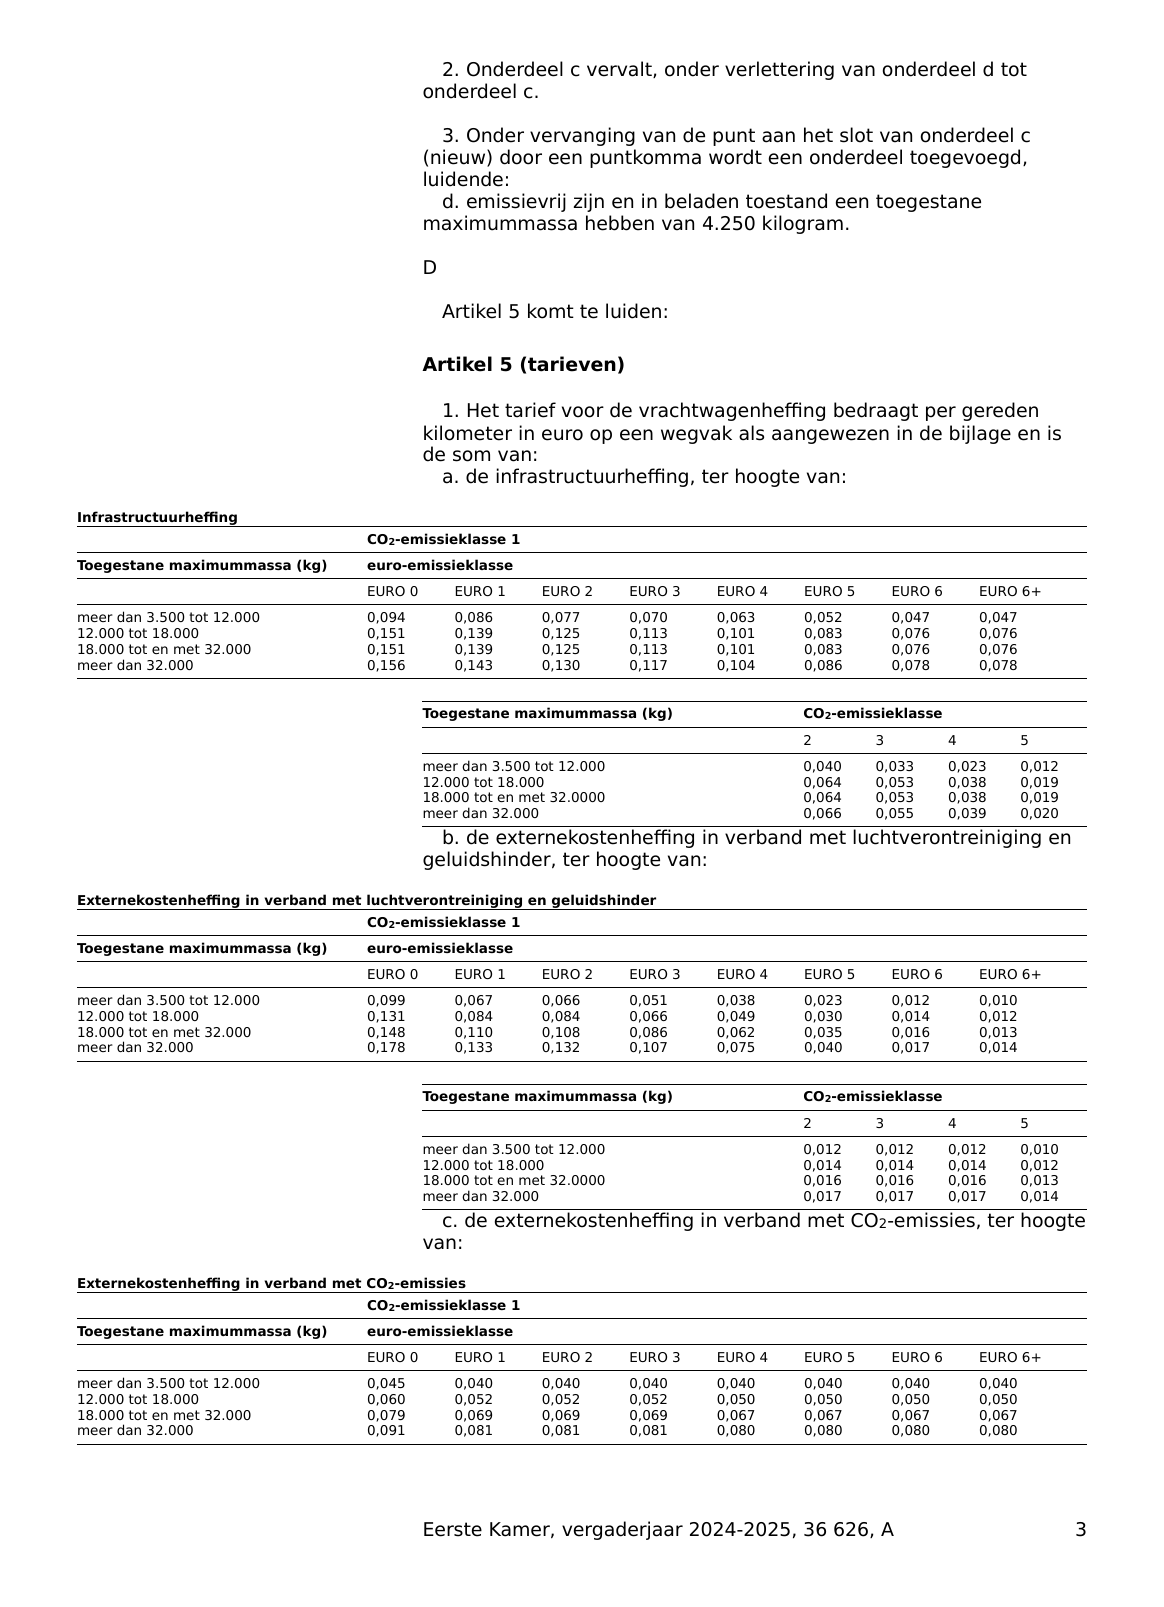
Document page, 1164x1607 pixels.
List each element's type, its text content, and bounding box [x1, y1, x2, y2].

table_cell 12.000 tot 18.000 [422, 774, 797, 790]
table_cell Toegestane maximummassa (kg) [77, 1319, 361, 1344]
table_cell 0,019 [1014, 774, 1087, 790]
table_cell 0,107 [623, 1040, 711, 1061]
table_cell CO2-emissieklasse 1 [361, 1293, 1087, 1318]
text 1. Het tarief voor de vrachtwagenheffing bedraagt per gereden kilometer in euro op een wegvak als aangewezen in de bijlage en is de som van: [422, 400, 1087, 466]
table_cell 0,077 [536, 605, 623, 626]
table_cell 0,101 [711, 642, 798, 657]
table_cell EURO 6+ [973, 579, 1087, 604]
table_cell 0,023 [942, 754, 1014, 774]
table_cell 0,076 [886, 642, 973, 657]
table_cell 0,066 [797, 806, 869, 826]
table_cell [77, 579, 361, 604]
table_cell 0,132 [536, 1040, 623, 1061]
table_cell EURO 4 [711, 579, 798, 604]
table_cell 0,067 [448, 988, 536, 1009]
table_cell 0,125 [536, 642, 623, 657]
table_cell 0,017 [870, 1189, 942, 1209]
table_cell EURO 2 [536, 579, 623, 604]
table_cell EURO 6 [886, 579, 973, 604]
text c. de externekostenheffing in verband met CO2-emissies, ter hoogte van: [422, 1210, 1087, 1254]
table_cell 0,081 [448, 1423, 536, 1443]
table_cell 0,076 [973, 626, 1087, 642]
table_cell 0,067 [711, 1408, 798, 1423]
table_cell 0,051 [623, 988, 711, 1009]
table_cell 5 [1014, 728, 1087, 753]
table_cell EURO 6+ [973, 962, 1087, 987]
table_cell 18.000 tot en met 32.000 [77, 1408, 361, 1423]
table_cell 0,040 [448, 1371, 536, 1392]
table_cell 0,012 [870, 1137, 942, 1157]
table_cell 0,156 [361, 657, 448, 678]
table_cell CO2-emissieklasse 1 [361, 527, 1087, 552]
table_cell 18.000 tot en met 32.000 [77, 1025, 361, 1040]
table_cell 0,050 [886, 1392, 973, 1407]
table_cell 0,143 [448, 657, 536, 678]
table_cell 0,014 [797, 1157, 869, 1173]
table_cell EURO 5 [798, 1345, 886, 1370]
table_cell EURO 1 [448, 579, 536, 604]
table_cell 0,047 [886, 605, 973, 626]
table_cell 0,062 [711, 1025, 798, 1040]
table_cell meer dan 3.500 tot 12.000 [77, 988, 361, 1009]
table_cell 0,117 [623, 657, 711, 678]
table_cell 0,064 [797, 774, 869, 790]
table_cell 0,076 [973, 642, 1087, 657]
table_cell 0,010 [1014, 1137, 1087, 1157]
table_cell 18.000 tot en met 32.000 [77, 642, 361, 657]
table_cell 12.000 tot 18.000 [422, 1157, 797, 1173]
table_cell 0,012 [797, 1137, 869, 1157]
table_cell 5 [1014, 1111, 1087, 1136]
table_cell meer dan 32.000 [77, 657, 361, 678]
table_cell Toegestane maximummassa (kg) [77, 553, 361, 578]
table_cell 0,131 [361, 1009, 448, 1024]
table_cell 0,067 [798, 1408, 886, 1423]
table_cell 0,079 [361, 1408, 448, 1423]
table_cell 0,139 [448, 626, 536, 642]
table_cell 0,080 [973, 1423, 1087, 1443]
table_cell 0,069 [448, 1408, 536, 1423]
table_cell 12.000 tot 18.000 [77, 626, 361, 642]
table_cell EURO 3 [623, 579, 711, 604]
table_cell euro-emissieklasse [361, 553, 1087, 578]
table_cell 0,130 [536, 657, 623, 678]
table_cell EURO 1 [448, 962, 536, 987]
table_cell meer dan 32.000 [422, 806, 797, 826]
table_cell 2 [797, 1111, 869, 1136]
table_cell EURO 3 [623, 1345, 711, 1370]
table_cell [77, 910, 361, 935]
table_cell 0,078 [973, 657, 1087, 678]
table_cell 0,012 [1014, 754, 1087, 774]
table_cell 0,066 [536, 988, 623, 1009]
table_cell 0,052 [623, 1392, 711, 1407]
table_cell 0,050 [973, 1392, 1087, 1407]
table_cell 0,086 [448, 605, 536, 626]
table_cell 0,053 [870, 790, 942, 806]
table_cell 0,101 [711, 626, 798, 642]
table_cell [422, 728, 797, 753]
table_cell 0,091 [361, 1423, 448, 1443]
table_cell 0,040 [711, 1371, 798, 1392]
table_cell 0,067 [886, 1408, 973, 1423]
table_cell 0,081 [623, 1423, 711, 1443]
table_cell 2 [797, 728, 869, 753]
table_cell 0,050 [711, 1392, 798, 1407]
table_cell 0,014 [973, 1040, 1087, 1061]
table_cell 0,080 [798, 1423, 886, 1443]
table_cell 0,013 [1014, 1173, 1087, 1189]
table_cell EURO 2 [536, 1345, 623, 1370]
table_cell 0,099 [361, 988, 448, 1009]
table_cell 0,080 [711, 1423, 798, 1443]
table_cell 0,052 [448, 1392, 536, 1407]
table_cell 0,053 [870, 774, 942, 790]
table_cell EURO 5 [798, 579, 886, 604]
table_cell 0,069 [536, 1408, 623, 1423]
table_header Externekostenheffing in verband met luchtverontreiniging en geluidshinder [77, 893, 1087, 909]
table_cell 0,014 [886, 1009, 973, 1024]
table_cell 0,010 [973, 988, 1087, 1009]
text d. emissievrij zijn en in beladen toestand een toegestane maximummassa hebben van 4.250 kilogram. [422, 191, 1087, 235]
table_cell 0,012 [973, 1009, 1087, 1024]
table_cell 0,038 [942, 790, 1014, 806]
table_cell EURO 6+ [973, 1345, 1087, 1370]
table_cell 0,012 [942, 1137, 1014, 1157]
table_cell euro-emissieklasse [361, 936, 1087, 961]
table_cell meer dan 3.500 tot 12.000 [77, 1371, 361, 1392]
table_cell 0,033 [870, 754, 942, 774]
table_cell 0,083 [798, 626, 886, 642]
table_cell 4 [942, 1111, 1014, 1136]
text D [422, 257, 1087, 279]
table_cell 0,012 [886, 988, 973, 1009]
table_cell 0,016 [942, 1173, 1014, 1189]
table_cell 0,023 [798, 988, 886, 1009]
table_header Toegestane maximummassa (kg) [422, 1085, 797, 1110]
table_cell 0,063 [711, 605, 798, 626]
table_cell CO2-emissieklasse 1 [361, 910, 1087, 935]
table_cell 0,081 [536, 1423, 623, 1443]
table_cell 0,030 [798, 1009, 886, 1024]
table_cell 0,069 [623, 1408, 711, 1423]
table_header Infrastructuurheffing [77, 510, 1087, 526]
table_cell 0,052 [536, 1392, 623, 1407]
table_cell 0,070 [623, 605, 711, 626]
table_cell 0,040 [536, 1371, 623, 1392]
table_cell 0,049 [711, 1009, 798, 1024]
table_cell 0,084 [448, 1009, 536, 1024]
table_cell 0,113 [623, 626, 711, 642]
table_cell EURO 2 [536, 962, 623, 987]
table_cell meer dan 3.500 tot 12.000 [422, 754, 797, 774]
table_cell EURO 6 [886, 1345, 973, 1370]
table_cell meer dan 32.000 [422, 1189, 797, 1209]
table_cell 0,075 [711, 1040, 798, 1061]
table_cell 0,017 [886, 1040, 973, 1061]
table_cell 0,016 [886, 1025, 973, 1040]
table_cell 0,104 [711, 657, 798, 678]
table_cell 0,055 [870, 806, 942, 826]
subtitle Artikel 5 (tarieven) [422, 353, 1087, 375]
table_cell 0,078 [886, 657, 973, 678]
table_cell meer dan 32.000 [77, 1423, 361, 1443]
table_cell 18.000 tot en met 32.0000 [422, 790, 797, 806]
table_cell 4 [942, 728, 1014, 753]
table_cell 0,038 [711, 988, 798, 1009]
table_cell 0,012 [1014, 1157, 1087, 1173]
table_cell EURO 1 [448, 1345, 536, 1370]
table_cell 12.000 tot 18.000 [77, 1009, 361, 1024]
table_cell 0,133 [448, 1040, 536, 1061]
table_cell 0,151 [361, 626, 448, 642]
table_cell EURO 6 [886, 962, 973, 987]
table_cell Toegestane maximummassa (kg) [77, 936, 361, 961]
table_cell EURO 0 [361, 579, 448, 604]
table_cell 12.000 tot 18.000 [77, 1392, 361, 1407]
table_cell 0,017 [942, 1189, 1014, 1209]
table_cell 18.000 tot en met 32.0000 [422, 1173, 797, 1189]
table_cell 0,083 [798, 642, 886, 657]
table_cell meer dan 3.500 tot 12.000 [77, 605, 361, 626]
table_cell 0,035 [798, 1025, 886, 1040]
table_cell 0,108 [536, 1025, 623, 1040]
table_cell 0,178 [361, 1040, 448, 1061]
table_cell EURO 5 [798, 962, 886, 987]
table_cell [77, 1293, 361, 1318]
table_cell 0,045 [361, 1371, 448, 1392]
text 2. Onderdeel c vervalt, onder verlettering van onderdeel d tot onderdeel c. [422, 59, 1087, 103]
table_cell 0,040 [797, 754, 869, 774]
table_cell EURO 4 [711, 1345, 798, 1370]
table_cell 0,014 [1014, 1189, 1087, 1209]
table_cell 0,040 [886, 1371, 973, 1392]
table_cell 0,039 [942, 806, 1014, 826]
table_cell 0,047 [973, 605, 1087, 626]
table_cell 0,064 [797, 790, 869, 806]
table_cell 0,080 [886, 1423, 973, 1443]
table_cell [77, 962, 361, 987]
table_cell 3 [870, 1111, 942, 1136]
table_cell 0,125 [536, 626, 623, 642]
table_header Toegestane maximummassa (kg) [422, 702, 797, 727]
table_cell [77, 527, 361, 552]
table_cell 0,040 [798, 1371, 886, 1392]
table_cell 0,113 [623, 642, 711, 657]
table_cell 0,016 [870, 1173, 942, 1189]
table_cell 0,086 [798, 657, 886, 678]
table_header CO2-emissieklasse [797, 1085, 1087, 1110]
table_cell 0,110 [448, 1025, 536, 1040]
table_cell meer dan 3.500 tot 12.000 [422, 1137, 797, 1157]
text 3. Onder vervanging van de punt aan het slot van onderdeel c (nieuw) door een puntkomma wordt een onderdeel toegevoegd, luidende: [422, 125, 1087, 191]
table_cell 0,040 [623, 1371, 711, 1392]
table_cell 0,148 [361, 1025, 448, 1040]
table_cell 0,151 [361, 642, 448, 657]
table_cell [77, 1345, 361, 1370]
table_cell 0,094 [361, 605, 448, 626]
table_cell euro-emissieklasse [361, 1319, 1087, 1344]
table_cell 0,017 [797, 1189, 869, 1209]
text b. de externekostenheffing in verband met luchtverontreiniging en geluidshinder, ter hoogte van: [422, 827, 1087, 871]
table_cell 0,086 [623, 1025, 711, 1040]
table_cell 0,020 [1014, 806, 1087, 826]
table_cell 3 [870, 728, 942, 753]
table_cell 0,052 [798, 605, 886, 626]
table_header CO2-emissieklasse [797, 702, 1087, 727]
table_cell 0,139 [448, 642, 536, 657]
table_cell 0,014 [870, 1157, 942, 1173]
table_cell EURO 4 [711, 962, 798, 987]
table_cell 0,076 [886, 626, 973, 642]
table_cell 0,014 [942, 1157, 1014, 1173]
table_cell [422, 1111, 797, 1136]
table_cell 0,060 [361, 1392, 448, 1407]
table_cell meer dan 32.000 [77, 1040, 361, 1061]
table_cell EURO 0 [361, 962, 448, 987]
text a. de infrastructuurheffing, ter hoogte van: [422, 466, 1087, 488]
table_header Externekostenheffing in verband met CO2-emissies [77, 1276, 1087, 1292]
table_cell 0,019 [1014, 790, 1087, 806]
table_cell 0,040 [973, 1371, 1087, 1392]
table_cell 0,038 [942, 774, 1014, 790]
table_cell 0,050 [798, 1392, 886, 1407]
table_cell 0,040 [798, 1040, 886, 1061]
table_cell 0,066 [623, 1009, 711, 1024]
text Artikel 5 komt te luiden: [422, 301, 1087, 323]
table_cell 0,067 [973, 1408, 1087, 1423]
table_cell 0,016 [797, 1173, 869, 1189]
table_cell 0,084 [536, 1009, 623, 1024]
table_cell EURO 3 [623, 962, 711, 987]
table_cell EURO 0 [361, 1345, 448, 1370]
table_cell 0,013 [973, 1025, 1087, 1040]
